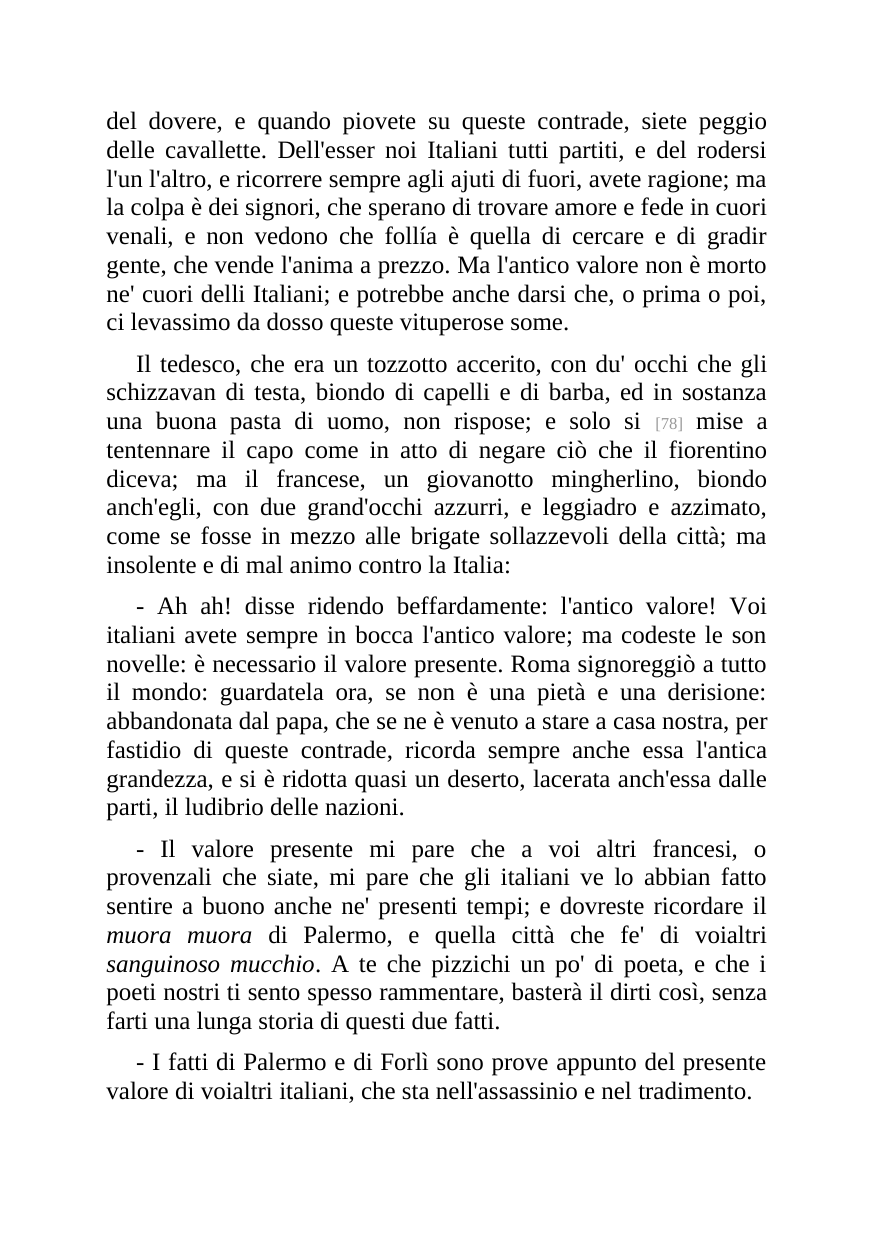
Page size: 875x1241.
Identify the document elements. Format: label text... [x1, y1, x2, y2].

text - Il valore presente mi pare che a voi altri francesi, o provenzali che siate, mi pare che gli italiani ve lo abbian fatto sentire a buono anche ne' presenti tempi; e dovreste ricordare il muora muora di Palermo, e quella città che fe' di voialtri sanguinoso mucchio. A te che pizzichi un po' di poeta, e che i poeti nostri ti sento spesso rammentare, basterà il dirti così, senza farti una lunga storia di questi due fatti. [106, 834, 768, 1035]
text Il tedesco, che era un tozzotto accerito, con du' occhi che gli schizzavan di testa, biondo di capelli e di barba, ed in sostanza una buona pasta di uomo, non rispose; e solo si [78] mise a tentennare il capo come in atto di negare ciò che il fiorentino diceva; ma il francese, un giovanotto mingherlino, biondo anch'egli, con due grand'occhi azzurri, e leggiadro e azzimato, come se fosse in mezzo alle brigate sollazzevoli della città; ma insolente e di mal animo contro la Italia: [106, 349, 768, 579]
text - Ah ah! disse ridendo beffardamente: l'antico valore! Voi italiani avete sempre in bocca l'antico valore; ma codeste le son novelle: è necessario il valore presente. Roma signoreggiò a tutto il mondo: guardatela ora, se non è una pietà e una derisione: abbandonata dal papa, che se ne è venuto a stare a casa nostra, per fastidio di queste contrade, ricorda sempre anche essa l'antica grandezza, e si è ridotta quasi un deserto, lacerata anch'essa dalle parti, il ludibrio delle nazioni. [106, 591, 768, 821]
text del dovere, e quando piovete su queste contrade, siete peggio delle cavallette. Dell'esser noi Italiani tutti partiti, e del rodersi l'un l'altro, e ricorrere sempre agli ajuti di fuori, avete ragione; ma la colpa è dei signori, che sperano di trovare amore e fede in cuori venali, e non vedono che follía è quella di cercare e di gradir gente, che vende l'anima a prezzo. Ma l'antico valore non è morto ne' cuori delli Italiani; e potrebbe anche darsi che, o prima o poi, ci levassimo da dosso queste vituperose some. [106, 106, 768, 336]
text - I fatti di Palermo e di Forlì sono prove appunto del presente valore di voialtri italiani, che sta nell'assassinio e nel tradimento. [106, 1047, 768, 1105]
